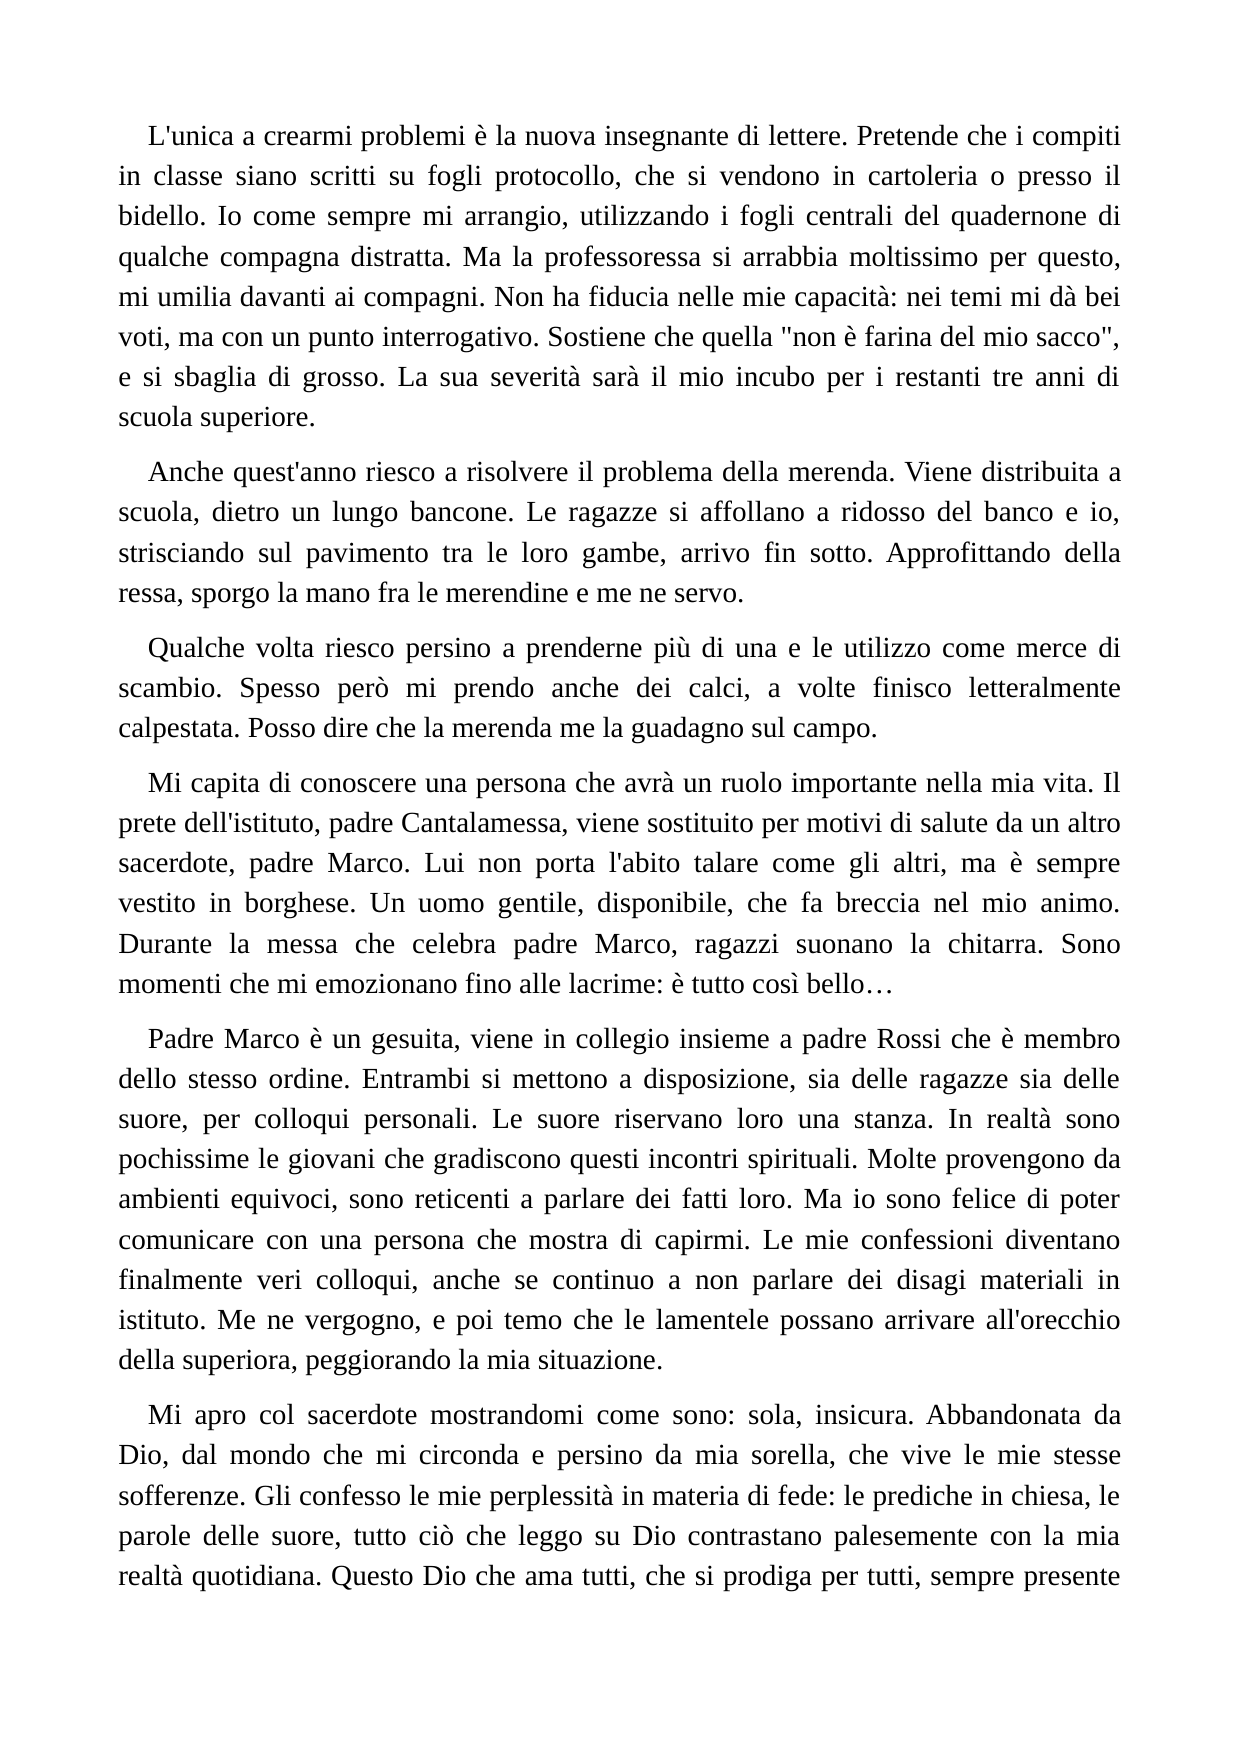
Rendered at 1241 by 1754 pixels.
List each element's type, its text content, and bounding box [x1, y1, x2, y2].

text Padre Marco è un gesuita, viene in collegio insieme a padre Rossi che è membro dello stesso ordine. Entrambi si mettono a disposizione, sia delle ragazze sia delle suore, per colloqui personali. Le suore riservano loro una stanza. In realtà sono pochissime le giovani che gradiscono questi incontri spirituali. Molte provengono da ambienti equivoci, sono reticenti a parlare dei fatti loro. Ma io sono felice di poter comunicare con una persona che mostra di capirmi. Le mie confessioni diventano finalmente veri colloqui, anche se continuo a non parlare dei disagi materiali in istituto. Me ne vergogno, e poi temo che le lamentele possano arrivare all'orecchio della superiora, peggiorando la mia situazione. [118, 1021, 1122, 1376]
text Mi capita di conoscere una persona che avrà un ruolo importante nella mia vita. Il prete dell'istituto, padre Cantalamessa, viene sostituito per motivi di salute da un altro sacerdote, padre Marco. Lui non porta l'abito talare come gli altri, ma è sempre vestito in borghese. Un uomo gentile, disponibile, che fa breccia nel mio animo. Durante la messa che celebra padre Marco, ragazzi suonano la chitarra. Sono momenti che mi emozionano fino alle lacrime: è tutto così bello… [118, 765, 1122, 999]
text Mi apro col sacerdote mostrandomi come sono: sola, insicura. Abbandonata da Dio, dal mondo che mi circonda e persino da mia sorella, che vive le mie stesse sofferenze. Gli confesso le mie perplessità in materia di fede: le prediche in chiesa, le parole delle suore, tutto ciò che leggo su Dio contrastano palesemente con la mia realtà quotidiana. Questo Dio che ama tutti, che si prodiga per tutti, sempre presente [118, 1397, 1122, 1592]
text Qualche volta riesco persino a prenderne più di una e le utilizzo come merce di scambio. Spesso però mi prendo anche dei calci, a volte finisco letteralmente calpestata. Posso dire che la merenda me la guadagno sul campo. [118, 630, 1122, 744]
text L'unica a crearmi problemi è la nuova insegnante di lettere. Pretende che i compiti in classe siano scritti su fogli protocollo, che si vendono in cartoleria o presso il bidello. Io come sempre mi arrangio, utilizzando i fogli centrali del quadernone di qualche compagna distratta. Ma la professoressa si arrabbia moltissimo per questo, mi umilia davanti ai compagni. Non ha fiducia nelle mie capacità: nei temi mi dà bei voti, ma con un punto interrogativo. Sostiene che quella "non è farina del mio sacco", e si sbaglia di grosso. La sua severità sarà il mio incubo per i restanti tre anni di scuola superiore. [118, 118, 1122, 433]
text Anche quest'anno riesco a risolvere il problema della merenda. Viene distribuita a scuola, dietro un lungo bancone. Le ragazze si affollano a ridosso del banco e io, strisciando sul pavimento tra le loro gambe, arrivo fin sotto. Approfittando della ressa, sporgo la mano fra le merendine e me ne servo. [118, 454, 1122, 608]
